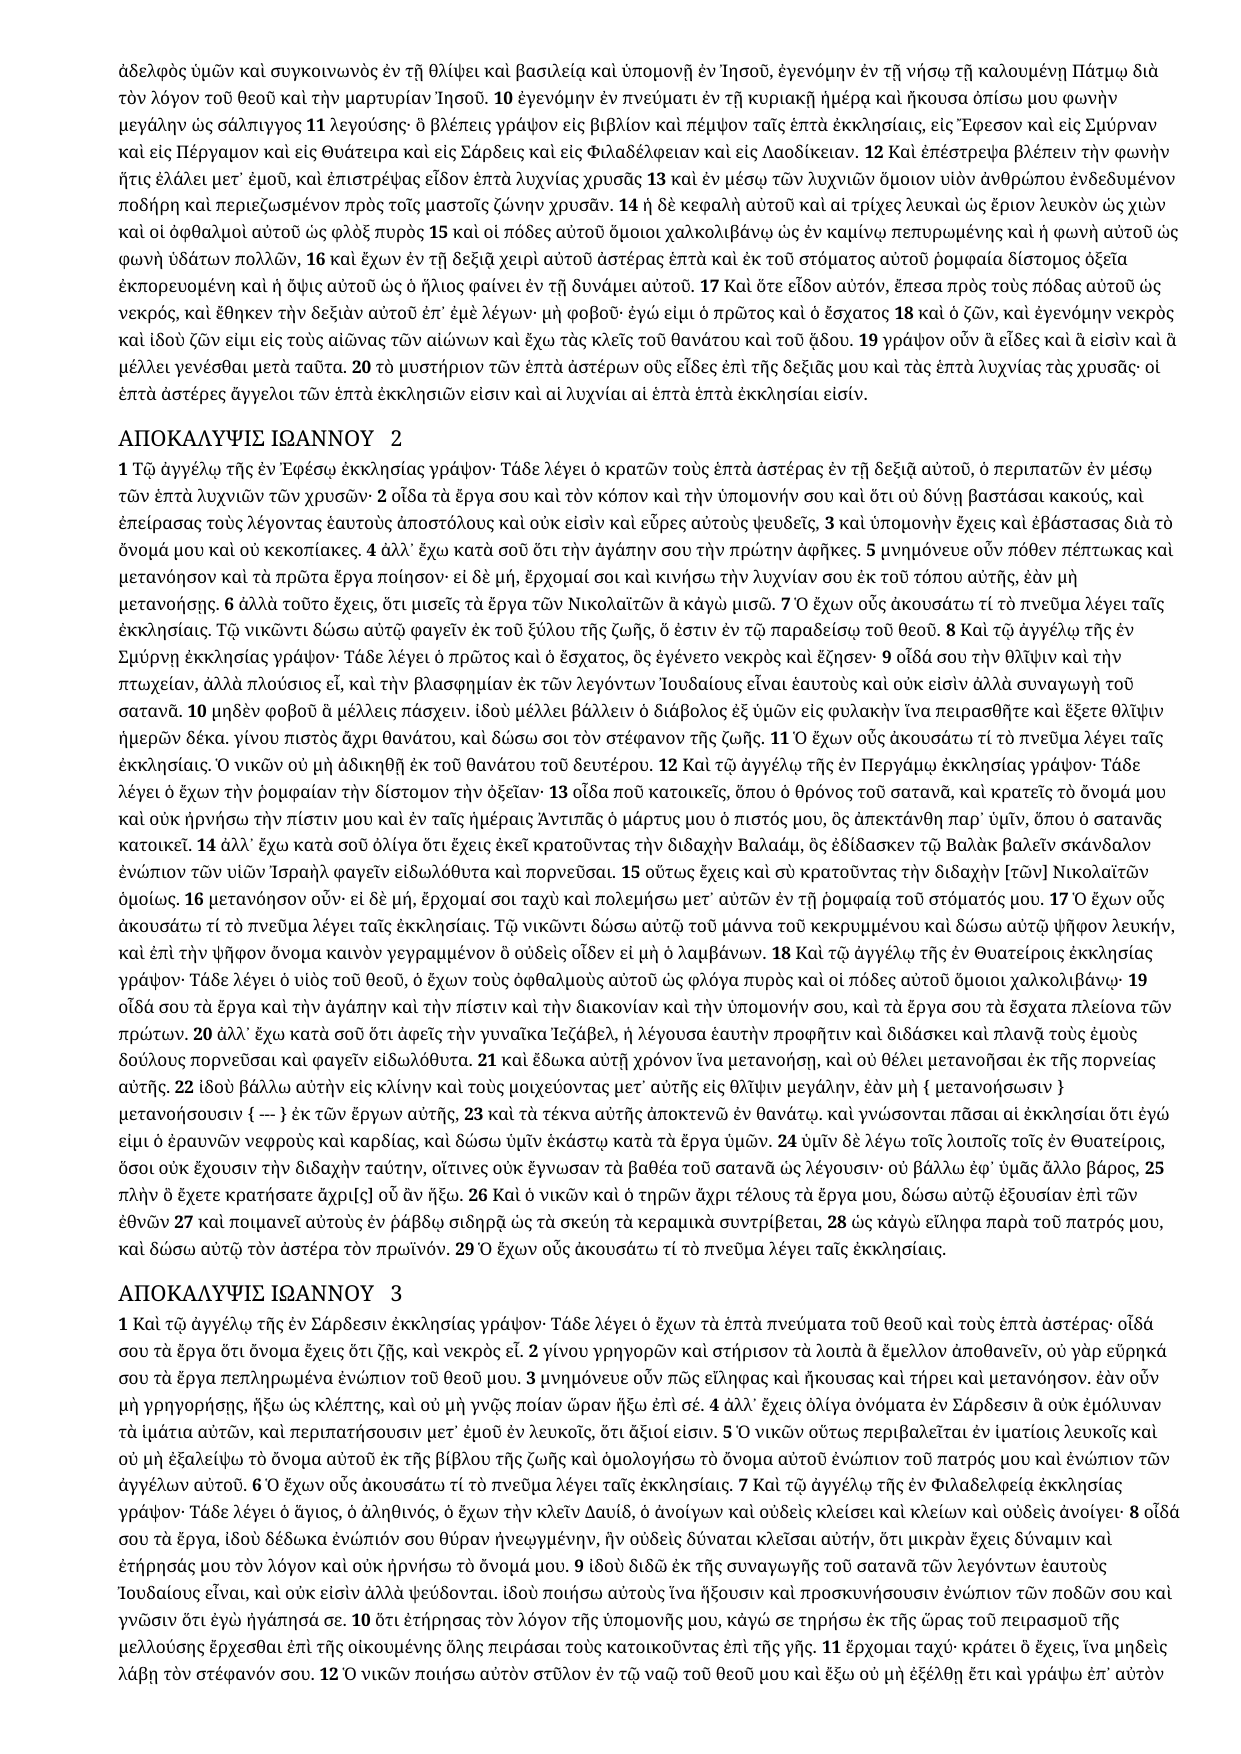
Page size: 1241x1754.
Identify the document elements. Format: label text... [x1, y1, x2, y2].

text ἀδελφὸς ὑμῶν καὶ συγκοινωνὸς ἐν τῇ θλίψει καὶ βασιλείᾳ καὶ ὑπομονῇ ἐν Ἰησοῦ, ἐγενόμην ἐν τῇ νήσῳ τῇ καλουμένῃ Πάτμῳ διὰ τὸν λόγον τοῦ θεοῦ καὶ τὴν μαρτυρίαν Ἰησοῦ. 10 ἐγενόμην ἐν πνεύματι ἐν τῇ κυριακῇ ἡμέρᾳ καὶ ἤκουσα ὀπίσω μου φωνὴν μεγάλην ὡς σάλπιγγος 11 λεγούσης· ὃ βλέπεις γράψον εἰς βιβλίον καὶ πέμψον ταῖς ἑπτὰ ἐκκλησίαις, εἰς Ἔφεσον καὶ εἰς Σμύρναν καὶ εἰς Πέργαμον καὶ εἰς Θυάτειρα καὶ εἰς Σάρδεις καὶ εἰς Φιλαδέλφειαν καὶ εἰς Λαοδίκειαν. 12 Καὶ ἐπέστρεψα βλέπειν τὴν φωνὴν ἥτις ἐλάλει μετ᾽ ἐμοῦ, καὶ ἐπιστρέψας εἶδον ἑπτὰ λυχνίας χρυσᾶς 13 καὶ ἐν μέσῳ τῶν λυχνιῶν ὅμοιον υἱὸν ἀνθρώπου ἐνδεδυμένον ποδήρη καὶ περιεζωσμένον πρὸς τοῖς μαστοῖς ζώνην χρυσᾶν. 14 ἡ δὲ κεφαλὴ αὐτοῦ καὶ αἱ τρίχες λευκαὶ ὡς ἔριον λευκὸν ὡς χιὼν καὶ οἱ ὀφθαλμοὶ αὐτοῦ ὡς φλὸξ πυρὸς 15 καὶ οἱ πόδες αὐτοῦ ὅμοιοι χαλκολιβάνῳ ὡς ἐν καμίνῳ πεπυρωμένης καὶ ἡ φωνὴ αὐτοῦ ὡς φωνὴ ὑδάτων πολλῶν, 16 καὶ ἔχων ἐν τῇ δεξιᾷ χειρὶ αὐτοῦ ἀστέρας ἑπτὰ καὶ ἐκ τοῦ στόματος αὐτοῦ ῥομφαία δίστομος ὀξεῖα ἐκπορευομένη καὶ ἡ ὄψις αὐτοῦ ὡς ὁ ἥλιος φαίνει ἐν τῇ δυνάμει αὐτοῦ. 17 Καὶ ὅτε εἶδον αὐτόν, ἔπεσα πρὸς τοὺς πόδας αὐτοῦ ὡς νεκρός, καὶ ἔθηκεν τὴν δεξιὰν αὐτοῦ ἐπ᾽ ἐμὲ λέγων· μὴ φοβοῦ· ἐγώ εἰμι ὁ πρῶτος καὶ ὁ ἔσχατος 18 καὶ ὁ ζῶν, καὶ ἐγενόμην νεκρὸς καὶ ἰδοὺ ζῶν εἰμι εἰς τοὺς αἰῶνας τῶν αἰώνων καὶ ἔχω τὰς κλεῖς τοῦ θανάτου καὶ τοῦ ᾅδου. 19 γράψον οὖν ἃ εἶδες καὶ ἃ εἰσὶν καὶ ἃ μέλλει γενέσθαι μετὰ ταῦτα. 20 τὸ μυστήριον τῶν ἑπτὰ ἀστέρων οὓς εἶδες ἐπὶ τῆς δεξιᾶς μου καὶ τὰς ἑπτὰ λυχνίας τὰς χρυσᾶς· οἱ ἑπτὰ ἀστέρες ἄγγελοι τῶν ἑπτὰ ἐκκλησιῶν εἰσιν καὶ αἱ λυχνίαι αἱ ἑπτὰ ἑπτὰ ἐκκλησίαι εἰσίν. [118, 59, 1181, 405]
text 1 Τῷ ἀγγέλῳ τῆς ἐν Ἐφέσῳ ἐκκλησίας γράψον· Τάδε λέγει ὁ κρατῶν τοὺς ἑπτὰ ἀστέρας ἐν τῇ δεξιᾷ αὐτοῦ, ὁ περιπατῶν ἐν μέσῳ τῶν ἑπτὰ λυχνιῶν τῶν χρυσῶν· 2 οἶδα τὰ ἔργα σου καὶ τὸν κόπον καὶ τὴν ὑπομονήν σου καὶ ὅτι οὐ δύνῃ βαστάσαι κακούς, καὶ ἐπείρασας τοὺς λέγοντας ἑαυτοὺς ἀποστόλους καὶ οὐκ εἰσὶν καὶ εὗρες αὐτοὺς ψευδεῖς, 3 καὶ ὑπομονὴν ἔχεις καὶ ἐβάστασας διὰ τὸ ὄνομά μου καὶ οὐ κεκοπίακες. 4 ἀλλ᾽ ἔχω κατὰ σοῦ ὅτι τὴν ἀγάπην σου τὴν πρώτην ἀφῆκες. 5 μνημόνευε οὖν πόθεν πέπτωκας καὶ μετανόησον καὶ τὰ πρῶτα ἔργα ποίησον· εἰ δὲ μή, ἔρχομαί σοι καὶ κινήσω τὴν λυχνίαν σου ἐκ τοῦ τόπου αὐτῆς, ἐὰν μὴ μετανοήσῃς. 6 ἀλλὰ τοῦτο ἔχεις, ὅτι μισεῖς τὰ ἔργα τῶν Νικολαϊτῶν ἃ κἀγὼ μισῶ. 7 Ὁ ἔχων οὖς ἀκουσάτω τί τὸ πνεῦμα λέγει ταῖς ἐκκλησίαις. Τῷ νικῶντι δώσω αὐτῷ φαγεῖν ἐκ τοῦ ξύλου τῆς ζωῆς, ὅ ἐστιν ἐν τῷ παραδείσῳ τοῦ θεοῦ. 8 Καὶ τῷ ἀγγέλῳ τῆς ἐν Σμύρνῃ ἐκκλησίας γράψον· Τάδε λέγει ὁ πρῶτος καὶ ὁ ἔσχατος, ὃς ἐγένετο νεκρὸς καὶ ἔζησεν· 9 οἶδά σου τὴν θλῖψιν καὶ τὴν πτωχείαν, ἀλλὰ πλούσιος εἶ, καὶ τὴν βλασφημίαν ἐκ τῶν λεγόντων Ἰουδαίους εἶναι ἑαυτοὺς καὶ οὐκ εἰσὶν ἀλλὰ συναγωγὴ τοῦ σατανᾶ. 10 μηδὲν φοβοῦ ἃ μέλλεις πάσχειν. ἰδοὺ μέλλει βάλλειν ὁ διάβολος ἐξ ὑμῶν εἰς φυλακὴν ἵνα πειρασθῆτε καὶ ἕξετε θλῖψιν ἡμερῶν δέκα. γίνου πιστὸς ἄχρι θανάτου, καὶ δώσω σοι τὸν στέφανον τῆς ζωῆς. 11 Ὁ ἔχων οὖς ἀκουσάτω τί τὸ πνεῦμα λέγει ταῖς ἐκκλησίαις. Ὁ νικῶν οὐ μὴ ἀδικηθῇ ἐκ τοῦ θανάτου τοῦ δευτέρου. 12 Καὶ τῷ ἀγγέλῳ τῆς ἐν Περγάμῳ ἐκκλησίας γράψον· Τάδε λέγει ὁ ἔχων τὴν ῥομφαίαν τὴν δίστομον τὴν ὀξεῖαν· 13 οἶδα ποῦ κατοικεῖς, ὅπου ὁ θρόνος τοῦ σατανᾶ, καὶ κρατεῖς τὸ ὄνομά μου καὶ οὐκ ἠρνήσω τὴν πίστιν μου καὶ ἐν ταῖς ἡμέραις Ἀντιπᾶς ὁ μάρτυς μου ὁ πιστός μου, ὃς ἀπεκτάνθη παρ᾽ ὑμῖν, ὅπου ὁ σατανᾶς κατοικεῖ. 14 ἀλλ᾽ ἔχω κατὰ σοῦ ὀλίγα ὅτι ἔχεις ἐκεῖ κρατοῦντας τὴν διδαχὴν Βαλαάμ, ὃς ἐδίδασκεν τῷ Βαλὰκ βαλεῖν σκάνδαλον ἐνώπιον τῶν υἱῶν Ἰσραὴλ φαγεῖν εἰδωλόθυτα καὶ πορνεῦσαι. 15 οὕτως ἔχεις καὶ σὺ κρατοῦντας τὴν διδαχὴν [τῶν] Νικολαϊτῶν ὁμοίως. 16 μετανόησον οὖν· εἰ δὲ μή, ἔρχομαί σοι ταχὺ καὶ πολεμήσω μετ᾽ αὐτῶν ἐν τῇ ῥομφαίᾳ τοῦ στόματός μου. 17 Ὁ ἔχων οὖς ἀκουσάτω τί τὸ πνεῦμα λέγει ταῖς ἐκκλησίαις. Τῷ νικῶντι δώσω αὐτῷ τοῦ μάννα τοῦ κεκρυμμένου καὶ δώσω αὐτῷ ψῆφον λευκήν, καὶ ἐπὶ τὴν ψῆφον ὄνομα καινὸν γεγραμμένον ὃ οὐδεὶς οἶδεν εἰ μὴ ὁ λαμβάνων. 18 Καὶ τῷ ἀγγέλῳ τῆς ἐν Θυατείροις ἐκκλησίας γράψον· Τάδε λέγει ὁ υἱὸς τοῦ θεοῦ, ὁ ἔχων τοὺς ὀφθαλμοὺς αὐτοῦ ὡς φλόγα πυρὸς καὶ οἱ πόδες αὐτοῦ ὅμοιοι χαλκολιβάνῳ· 19 οἶδά σου τὰ ἔργα καὶ τὴν ἀγάπην καὶ τὴν πίστιν καὶ τὴν διακονίαν καὶ τὴν ὑπομονήν σου, καὶ τὰ ἔργα σου τὰ ἔσχατα πλείονα τῶν πρώτων. 20 ἀλλ᾽ ἔχω κατὰ σοῦ ὅτι ἀφεῖς τὴν γυναῖκα Ἰεζάβελ, ἡ λέγουσα ἑαυτὴν προφῆτιν καὶ διδάσκει καὶ πλανᾷ τοὺς ἐμοὺς δούλους πορνεῦσαι καὶ φαγεῖν εἰδωλόθυτα. 21 καὶ ἔδωκα αὐτῇ χρόνον ἵνα μετανοήσῃ, καὶ οὐ θέλει μετανοῆσαι ἐκ τῆς πορνείας αὐτῆς. 22 ἰδοὺ βάλλω αὐτὴν εἰς κλίνην καὶ τοὺς μοιχεύοντας μετ᾽ αὐτῆς εἰς θλῖψιν μεγάλην, ἐὰν μὴ { μετανοήσωσιν } μετανοήσουσιν { --- } ἐκ τῶν ἔργων αὐτῆς, 23 καὶ τὰ τέκνα αὐτῆς ἀποκτενῶ ἐν θανάτῳ. καὶ γνώσονται πᾶσαι αἱ ἐκκλησίαι ὅτι ἐγώ εἰμι ὁ ἐραυνῶν νεφροὺς καὶ καρδίας, καὶ δώσω ὑμῖν ἑκάστῳ κατὰ τὰ ἔργα ὑμῶν. 24 ὑμῖν δὲ λέγω τοῖς λοιποῖς τοῖς ἐν Θυατείροις, ὅσοι οὐκ ἔχουσιν τὴν διδαχὴν ταύτην, οἵτινες οὐκ ἔγνωσαν τὰ βαθέα τοῦ σατανᾶ ὡς λέγουσιν· οὐ βάλλω ἐφ᾽ ὑμᾶς ἄλλο βάρος, 25 πλὴν ὃ ἔχετε κρατήσατε ἄχρι[ς] οὗ ἂν ἥξω. 26 Καὶ ὁ νικῶν καὶ ὁ τηρῶν ἄχρι τέλους τὰ ἔργα μου, δώσω αὐτῷ ἐξουσίαν ἐπὶ τῶν ἐθνῶν 27 καὶ ποιμανεῖ αὐτοὺς ἐν ῥάβδῳ σιδηρᾷ ὡς τὰ σκεύη τὰ κεραμικὰ συντρίβεται, 28 ὡς κἀγὼ εἴληφα παρὰ τοῦ πατρός μου, καὶ δώσω αὐτῷ τὸν ἀστέρα τὸν πρωϊνόν. 29 Ὁ ἔχων οὖς ἀκουσάτω τί τὸ πνεῦμα λέγει ταῖς ἐκκλησίαις. [118, 457, 1181, 1260]
text 1 Καὶ τῷ ἀγγέλῳ τῆς ἐν Σάρδεσιν ἐκκλησίας γράψον· Τάδε λέγει ὁ ἔχων τὰ ἑπτὰ πνεύματα τοῦ θεοῦ καὶ τοὺς ἑπτὰ ἀστέρας· οἶδά σου τὰ ἔργα ὅτι ὄνομα ἔχεις ὅτι ζῇς, καὶ νεκρὸς εἶ. 2 γίνου γρηγορῶν καὶ στήρισον τὰ λοιπὰ ἃ ἔμελλον ἀποθανεῖν, οὐ γὰρ εὕρηκά σου τὰ ἔργα πεπληρωμένα ἐνώπιον τοῦ θεοῦ μου. 3 μνημόνευε οὖν πῶς εἴληφας καὶ ἤκουσας καὶ τήρει καὶ μετανόησον. ἐὰν οὖν μὴ γρηγορήσῃς, ἥξω ὡς κλέπτης, καὶ οὐ μὴ γνῷς ποίαν ὥραν ἥξω ἐπὶ σέ. 4 ἀλλ᾽ ἔχεις ὀλίγα ὀνόματα ἐν Σάρδεσιν ἃ οὐκ ἐμόλυναν τὰ ἱμάτια αὐτῶν, καὶ περιπατήσουσιν μετ᾽ ἐμοῦ ἐν λευκοῖς, ὅτι ἄξιοί εἰσιν. 5 Ὁ νικῶν οὕτως περιβαλεῖται ἐν ἱματίοις λευκοῖς καὶ οὐ μὴ ἐξαλείψω τὸ ὄνομα αὐτοῦ ἐκ τῆς βίβλου τῆς ζωῆς καὶ ὁμολογήσω τὸ ὄνομα αὐτοῦ ἐνώπιον τοῦ πατρός μου καὶ ἐνώπιον τῶν ἀγγέλων αὐτοῦ. 6 Ὁ ἔχων οὖς ἀκουσάτω τί τὸ πνεῦμα λέγει ταῖς ἐκκλησίαις. 7 Καὶ τῷ ἀγγέλῳ τῆς ἐν Φιλαδελφείᾳ ἐκκλησίας γράψον· Τάδε λέγει ὁ ἅγιος, ὁ ἀληθινός, ὁ ἔχων τὴν κλεῖν Δαυίδ, ὁ ἀνοίγων καὶ οὐδεὶς κλείσει καὶ κλείων καὶ οὐδεὶς ἀνοίγει· 8 οἶδά σου τὰ ἔργα, ἰδοὺ δέδωκα ἐνώπιόν σου θύραν ἠνεῳγμένην, ἣν οὐδεὶς δύναται κλεῖσαι αὐτήν, ὅτι μικρὰν ἔχεις δύναμιν καὶ ἐτήρησάς μου τὸν λόγον καὶ οὐκ ἠρνήσω τὸ ὄνομά μου. 9 ἰδοὺ διδῶ ἐκ τῆς συναγωγῆς τοῦ σατανᾶ τῶν λεγόντων ἑαυτοὺς Ἰουδαίους εἶναι, καὶ οὐκ εἰσὶν ἀλλὰ ψεύδονται. ἰδοὺ ποιήσω αὐτοὺς ἵνα ἥξουσιν καὶ προσκυνήσουσιν ἐνώπιον τῶν ποδῶν σου καὶ γνῶσιν ὅτι ἐγὼ ἠγάπησά σε. 10 ὅτι ἐτήρησας τὸν λόγον τῆς ὑπομονῆς μου, κἀγώ σε τηρήσω ἐκ τῆς ὥρας τοῦ πειρασμοῦ τῆς μελλούσης ἔρχεσθαι ἐπὶ τῆς οἰκουμένης ὅλης πειράσαι τοὺς κατοικοῦντας ἐπὶ τῆς γῆς. 11 ἔρχομαι ταχύ· κράτει ὃ ἔχεις, ἵνα μηδεὶς λάβῃ τὸν στέφανόν σου. 12 Ὁ νικῶν ποιήσω αὐτὸν στῦλον ἐν τῷ ναῷ τοῦ θεοῦ μου καὶ ἔξω οὐ μὴ ἐξέλθῃ ἔτι καὶ γράψω ἐπ᾽ αὐτὸν [118, 1312, 1181, 1685]
text ΑΠΟΚΑΛΥΨΙΣ ΙΩΑΝΝΟΥ 2 [118, 423, 1181, 453]
text ΑΠΟΚΑΛΥΨΙΣ ΙΩΑΝΝΟΥ 3 [118, 1278, 1181, 1308]
